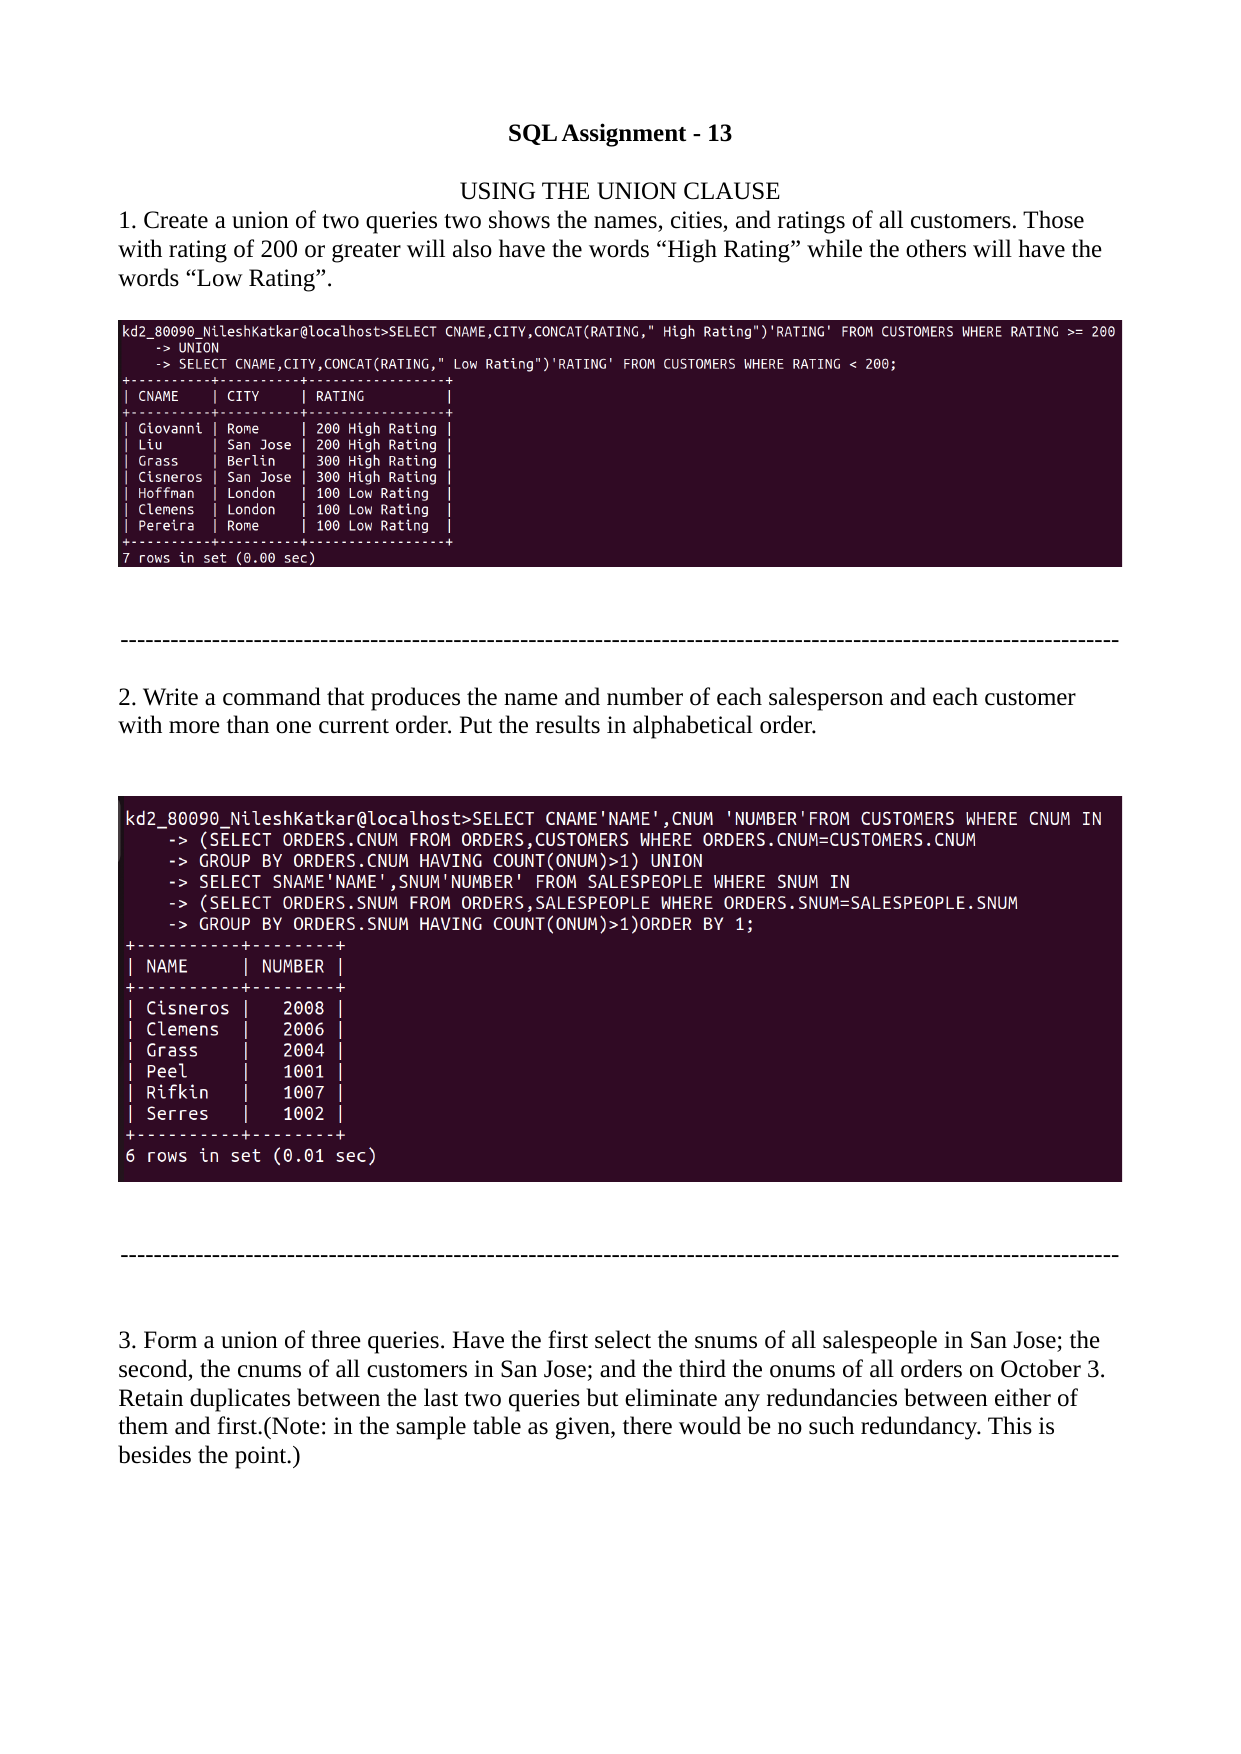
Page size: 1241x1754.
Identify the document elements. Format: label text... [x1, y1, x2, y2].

text 3. Form a union of three queries. Have the first select the snums of all salespeople in San Jose; the second, the cnums of all customers in San Jose; and the third the onums of all orders on October 3. Retain duplicates between the last two queries but eliminate any redundancies between either of them and first.(Note: in the sample table as given, there would be no such redundancy. This is besides the point.) [118, 1325, 1122, 1469]
text 2. Write a command that produces the name and number of each salesperson and each customer with more than one current order. Put the results in alphabetical order. [118, 682, 1122, 739]
text ------------------------------------------------------------------------------------------------------------------------ [118, 1239, 1122, 1268]
text 1. Create a union of two queries two shows the names, cities, and ratings of all customers. Those with rating of 200 or greater will also have the words “High Rating” while the others will have the words “Low Rating”. [118, 205, 1122, 291]
text USING THE UNION CLAUSE [118, 176, 1122, 205]
picture [118, 320, 1123, 567]
text ------------------------------------------------------------------------------------------------------------------------ [118, 624, 1122, 653]
picture [118, 796, 1123, 1182]
